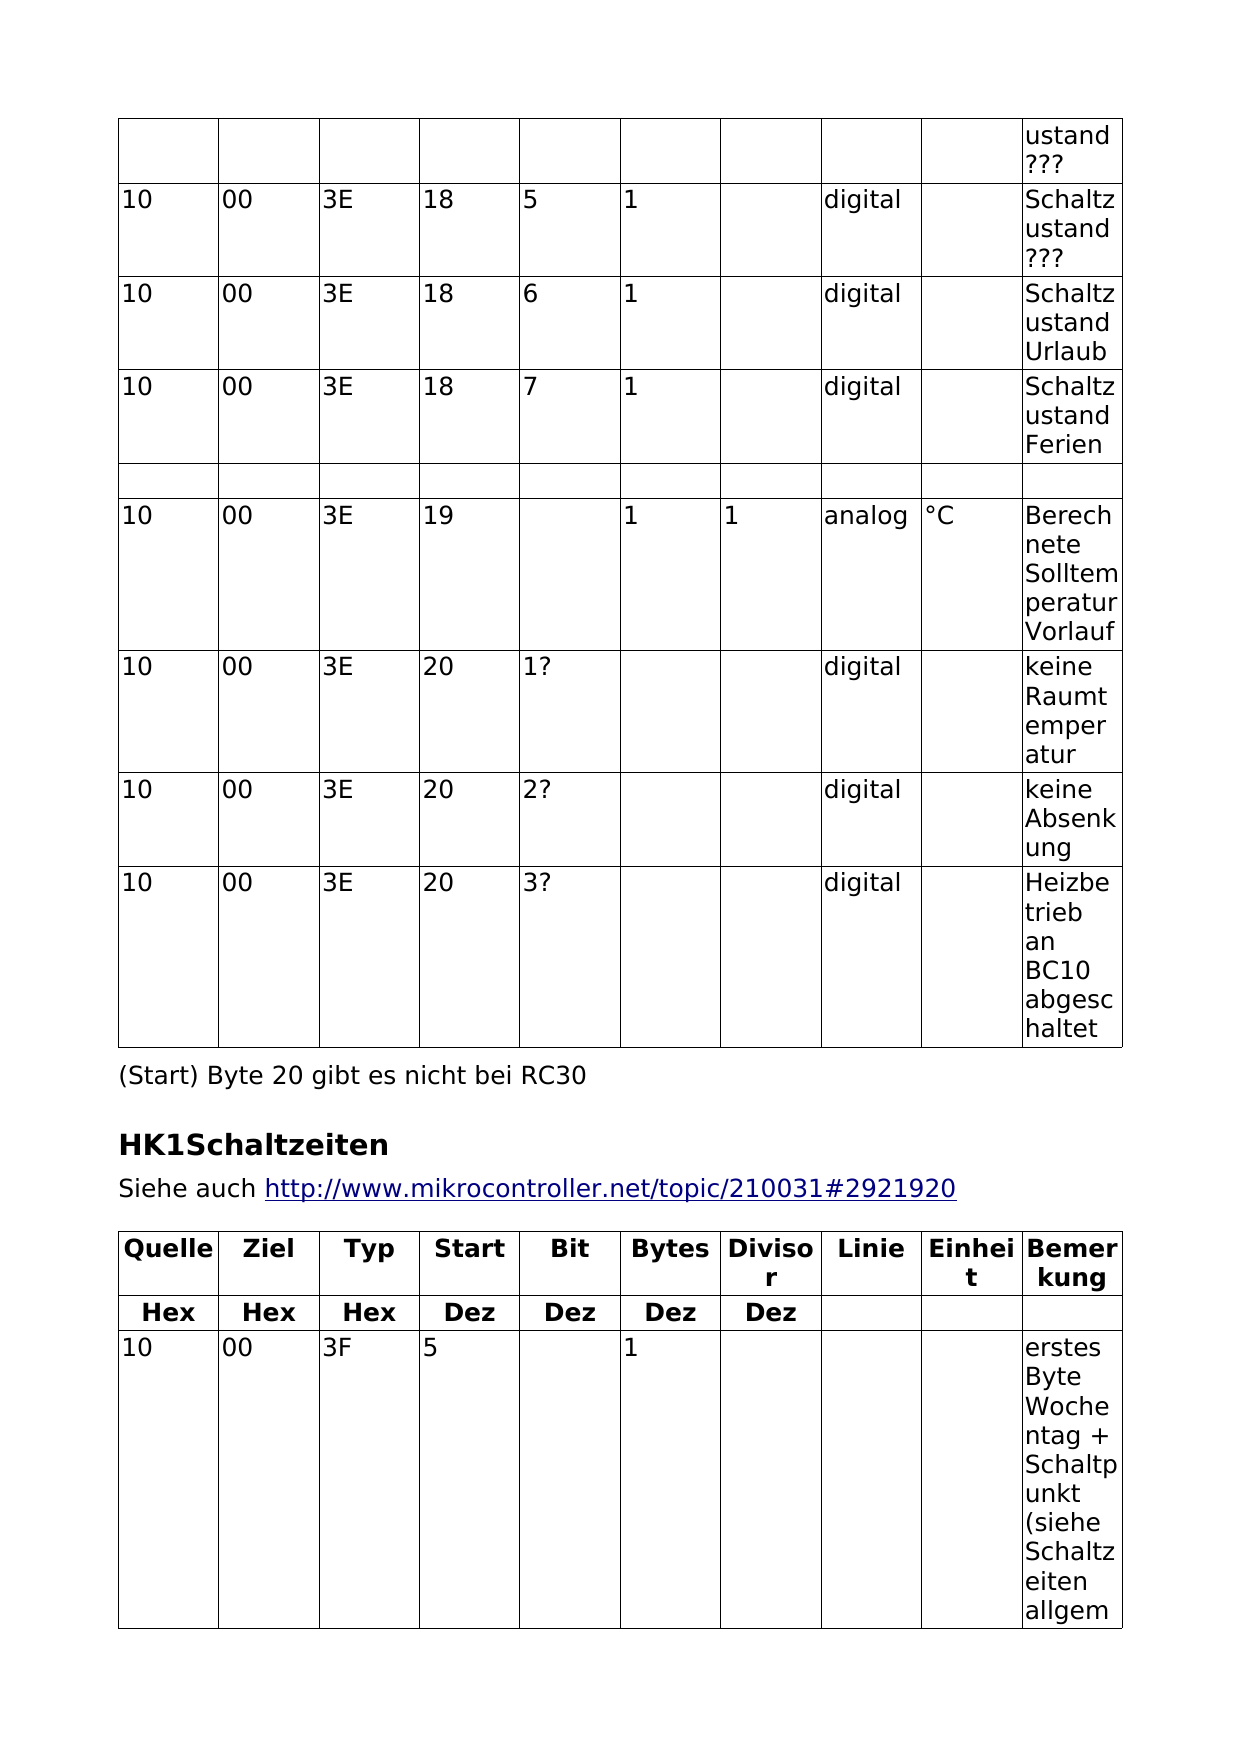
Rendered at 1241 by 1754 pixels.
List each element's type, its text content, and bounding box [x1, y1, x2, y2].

table_cell [621, 464, 720, 498]
table_cell 20 [420, 773, 519, 866]
table_cell digital [822, 184, 921, 276]
table_header Linie [822, 1232, 921, 1295]
table_cell [721, 1331, 821, 1628]
table_cell [721, 184, 821, 276]
table_cell [721, 773, 821, 866]
table_cell keine Absenkung [1023, 773, 1122, 866]
table_cell 1 [621, 370, 720, 463]
table_cell 18 [420, 277, 519, 369]
table_cell [420, 119, 519, 182]
table_cell 1? [520, 651, 620, 772]
table_cell 00 [219, 651, 319, 772]
table_cell [721, 370, 821, 463]
table_cell [922, 119, 1022, 182]
table_cell [219, 119, 319, 182]
table_header Einheit [922, 1232, 1022, 1295]
table_cell Heizbetrieb an BC10 abgeschaltet [1023, 867, 1122, 1047]
table_cell 00 [219, 277, 319, 369]
table_header Typ [320, 1232, 419, 1295]
table_cell [520, 464, 620, 498]
table_header Bemerkung [1023, 1232, 1122, 1295]
table_cell [621, 119, 720, 182]
table_cell 20 [420, 867, 519, 1047]
table_cell [721, 119, 821, 182]
table_cell 1 [621, 277, 720, 369]
table_cell 10 [119, 773, 218, 866]
table_cell 19 [420, 499, 519, 649]
text (Start) Byte 20 gibt es nicht bei RC30 [118, 1061, 1122, 1091]
table_cell [621, 773, 720, 866]
subtitle HK1Schaltzeiten [118, 1128, 1122, 1162]
table_cell 5 [420, 1331, 519, 1628]
table_cell 1 [621, 499, 720, 649]
table_cell 1 [721, 499, 821, 649]
table_cell digital [822, 370, 921, 463]
table_cell 1 [621, 1331, 720, 1628]
table_cell Dez [420, 1296, 519, 1330]
table_cell 1 [621, 184, 720, 276]
table_cell [119, 464, 218, 498]
table_cell [721, 277, 821, 369]
table_cell 10 [119, 867, 218, 1047]
table_header Bit [520, 1232, 620, 1295]
table_cell [320, 119, 419, 182]
table_cell [922, 184, 1022, 276]
table_cell Hex [119, 1296, 218, 1330]
table_cell Dez [721, 1296, 821, 1330]
table_cell erstes Byte Wochentag + Schaltpunkt (siehe Schaltzeiten allgem [1023, 1331, 1122, 1628]
table_cell digital [822, 277, 921, 369]
table_cell [922, 370, 1022, 463]
table_cell Berechnete Solltemperatur Vorlauf [1023, 499, 1122, 649]
table_cell [1023, 1296, 1122, 1330]
table_cell digital [822, 867, 921, 1047]
table_cell Schaltzustand Urlaub [1023, 277, 1122, 369]
table_header Start [420, 1232, 519, 1295]
table_cell [721, 867, 821, 1047]
table_cell [621, 651, 720, 772]
table_cell 7 [520, 370, 620, 463]
table_cell 2? [520, 773, 620, 866]
table_cell 10 [119, 651, 218, 772]
table_cell [922, 1331, 1022, 1628]
table_cell [922, 773, 1022, 866]
table_cell 6 [520, 277, 620, 369]
table_cell 3E [320, 651, 419, 772]
table_cell [922, 867, 1022, 1047]
table_cell 10 [119, 277, 218, 369]
table_cell 10 [119, 499, 218, 649]
table_cell 18 [420, 184, 519, 276]
table_cell 20 [420, 651, 519, 772]
table_cell [922, 277, 1022, 369]
table_cell 10 [119, 370, 218, 463]
table_cell 3E [320, 370, 419, 463]
table_header Bytes [621, 1232, 720, 1295]
table_cell [520, 119, 620, 182]
table_cell [721, 651, 821, 772]
table_cell Schaltzustand Ferien [1023, 370, 1122, 463]
table_cell [822, 1331, 921, 1628]
table_cell [822, 464, 921, 498]
table_cell 5 [520, 184, 620, 276]
table_cell [621, 867, 720, 1047]
table_cell [1023, 464, 1122, 498]
table_cell [520, 1331, 620, 1628]
table_cell [922, 1296, 1022, 1330]
table_cell [119, 119, 218, 182]
table_cell [520, 499, 620, 649]
table_cell Dez [520, 1296, 620, 1330]
table_cell 00 [219, 1331, 319, 1628]
table_cell digital [822, 773, 921, 866]
table_cell [219, 464, 319, 498]
table_cell 3? [520, 867, 620, 1047]
table_cell [822, 1296, 921, 1330]
table_cell 10 [119, 184, 218, 276]
table_cell 3E [320, 773, 419, 866]
table_cell ustand ??? [1023, 119, 1122, 182]
table_cell Hex [320, 1296, 419, 1330]
table_cell 00 [219, 184, 319, 276]
text Siehe auch http://www.mikrocontroller.net/topic/210031#2921920 [118, 1174, 1122, 1204]
table_cell 10 [119, 1331, 218, 1628]
table_cell digital [822, 651, 921, 772]
table_cell Hex [219, 1296, 319, 1330]
table_cell 00 [219, 499, 319, 649]
table_header Quelle [119, 1232, 218, 1295]
table_cell 3E [320, 277, 419, 369]
table_cell [320, 464, 419, 498]
table_cell 3E [320, 184, 419, 276]
table_cell Schaltzustand ??? [1023, 184, 1122, 276]
table_cell °C [922, 499, 1022, 649]
table_cell 3F [320, 1331, 419, 1628]
table_cell [420, 464, 519, 498]
table_cell [721, 464, 821, 498]
table_cell analog [822, 499, 921, 649]
table_cell 3E [320, 499, 419, 649]
table_cell [822, 119, 921, 182]
table_header Divisor [721, 1232, 821, 1295]
table_cell 3E [320, 867, 419, 1047]
table_cell 00 [219, 867, 319, 1047]
table_cell 00 [219, 370, 319, 463]
table_cell keine Raumtemperatur [1023, 651, 1122, 772]
table_cell 18 [420, 370, 519, 463]
table_cell Dez [621, 1296, 720, 1330]
table_cell [922, 464, 1022, 498]
table_cell 00 [219, 773, 319, 866]
table_cell [922, 651, 1022, 772]
table_header Ziel [219, 1232, 319, 1295]
